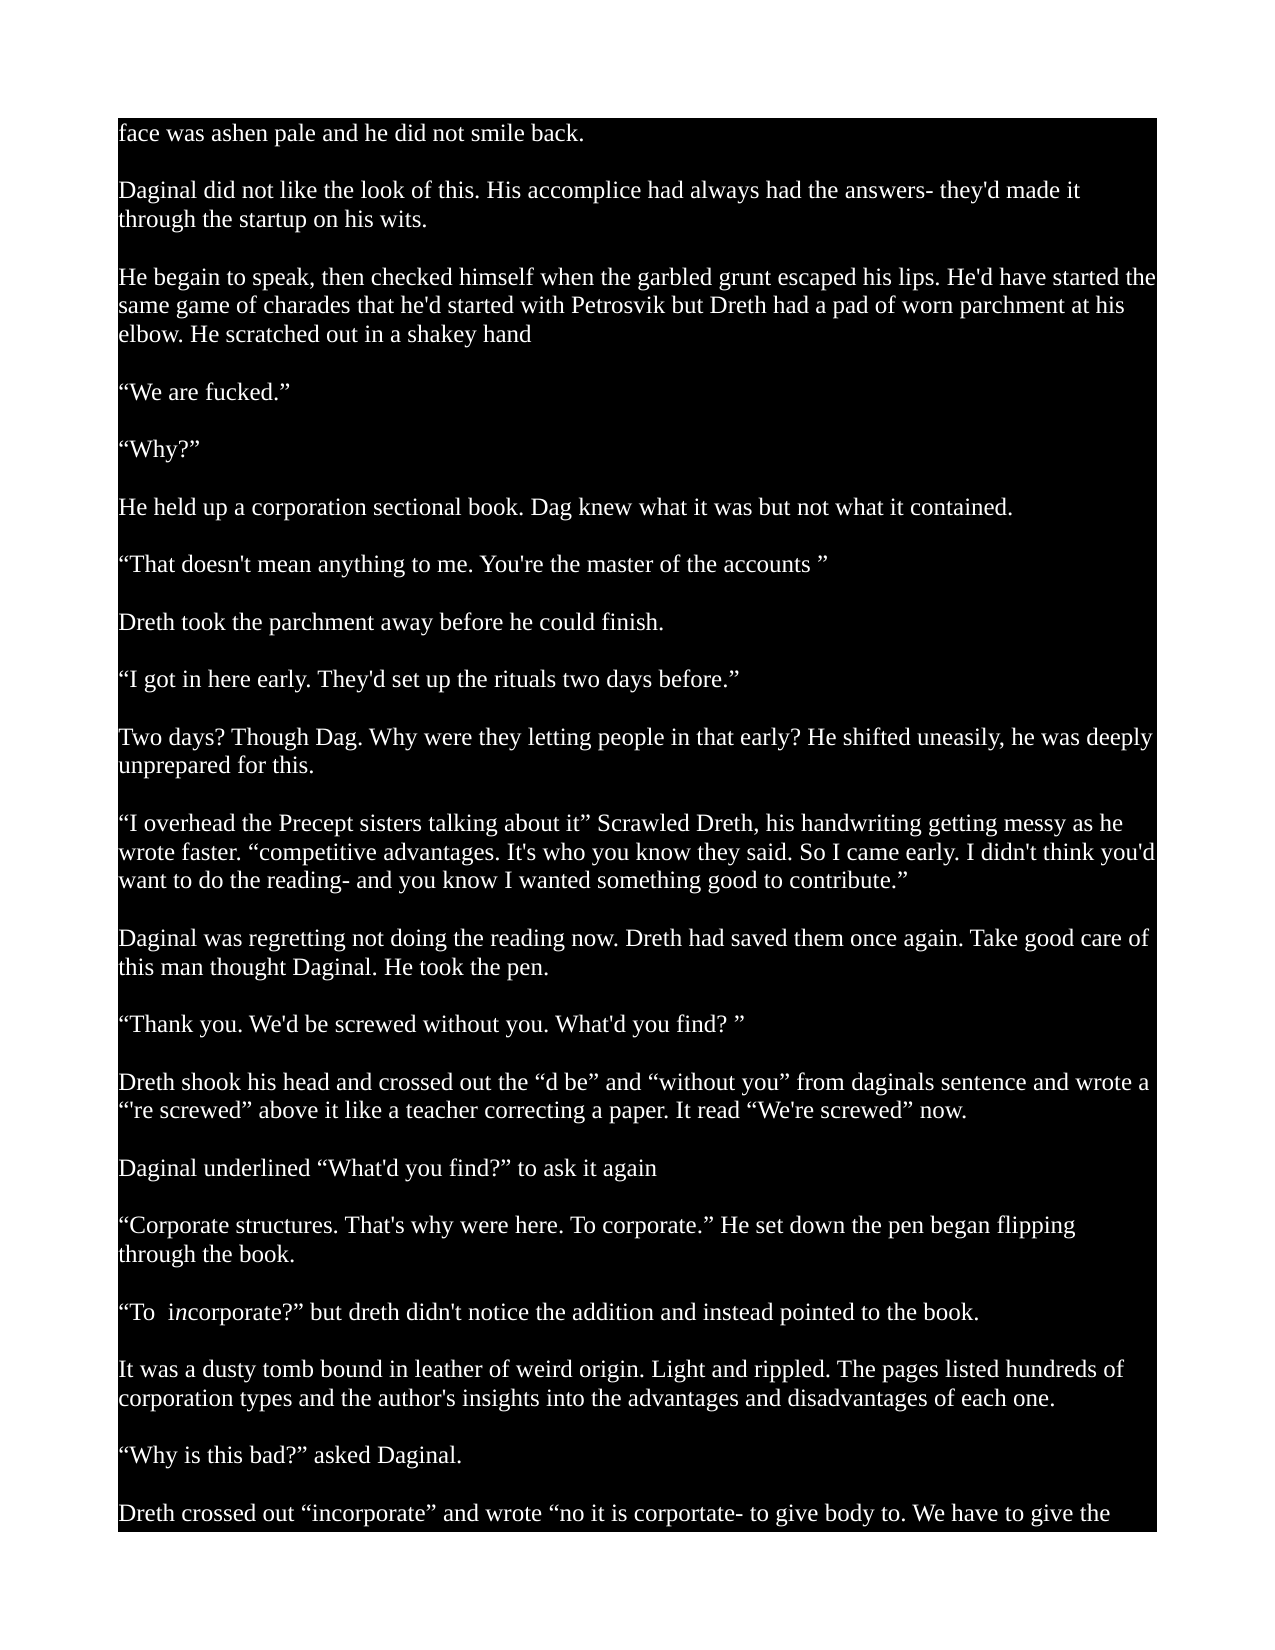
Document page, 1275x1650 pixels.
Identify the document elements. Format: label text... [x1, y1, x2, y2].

text Dreth took the parchment away before he could finish. “I got in here early. They'd set up the rituals two days before.” [118, 607, 1157, 722]
text Daginal was regretting not doing the reading now. Dreth had saved them once again. Take good care of this man thought Daginal. He took the pen. [118, 923, 1157, 981]
text “Thank you. We'd be screwed without you. What'd you find? ” [118, 1009, 1157, 1038]
text Daginal did not like the look of this. His accomplice had always had the answers- they'd made it through the startup on his wits. He begain to speak, then checked himself when the garbled grunt escaped his lips. He'd have started the same game of charades that he'd started with Petrosvik but Dreth had a pad of worn parchment at his elbow. He scratched out in a shakey hand “We are fucked.” “Why?” [118, 176, 1157, 463]
text “Why is this bad?” asked Daginal. Dreth crossed out “incorporate” and wrote “no it is corportate- to give body to. We have to give the [118, 1441, 1157, 1527]
text face was ashen pale and he did not smile back. [118, 118, 1157, 147]
text “To incorporate?” but dreth didn't notice the addition and instead pointed to the book. It was a dusty tomb bound in leather of weird origin. Light and rippled. The pages listed hundreds of corporation types and the author's insights into the advantages and disadvantages of each one. [118, 1297, 1157, 1412]
text Two days? Though Dag. Why were they letting people in that early? He shifted uneasily, he was deeply unprepared for this. “I overhead the Precept sisters talking about it” Scrawled Dreth, his handwriting getting messy as he wrote faster. “competitive advantages. It's who you know they said. So I came early. I didn't think you'd want to do the reading- and you know I wanted something good to contribute.” [118, 722, 1157, 894]
text Daginal underlined “What'd you find?” to ask it again “Corporate structures. That's why were here. To corporate.” He set down the pen began flipping through the book. [118, 1153, 1157, 1268]
text Dreth shook his head and crossed out the “d be” and “without you” from daginals sentence and wrote a “'re screwed” above it like a teacher correcting a paper. It read “We're screwed” now. [118, 1067, 1157, 1124]
text He held up a corporation sectional book. Dag knew what it was but not what it contained. “That doesn't mean anything to me. You're the master of the accounts ” [118, 492, 1157, 578]
